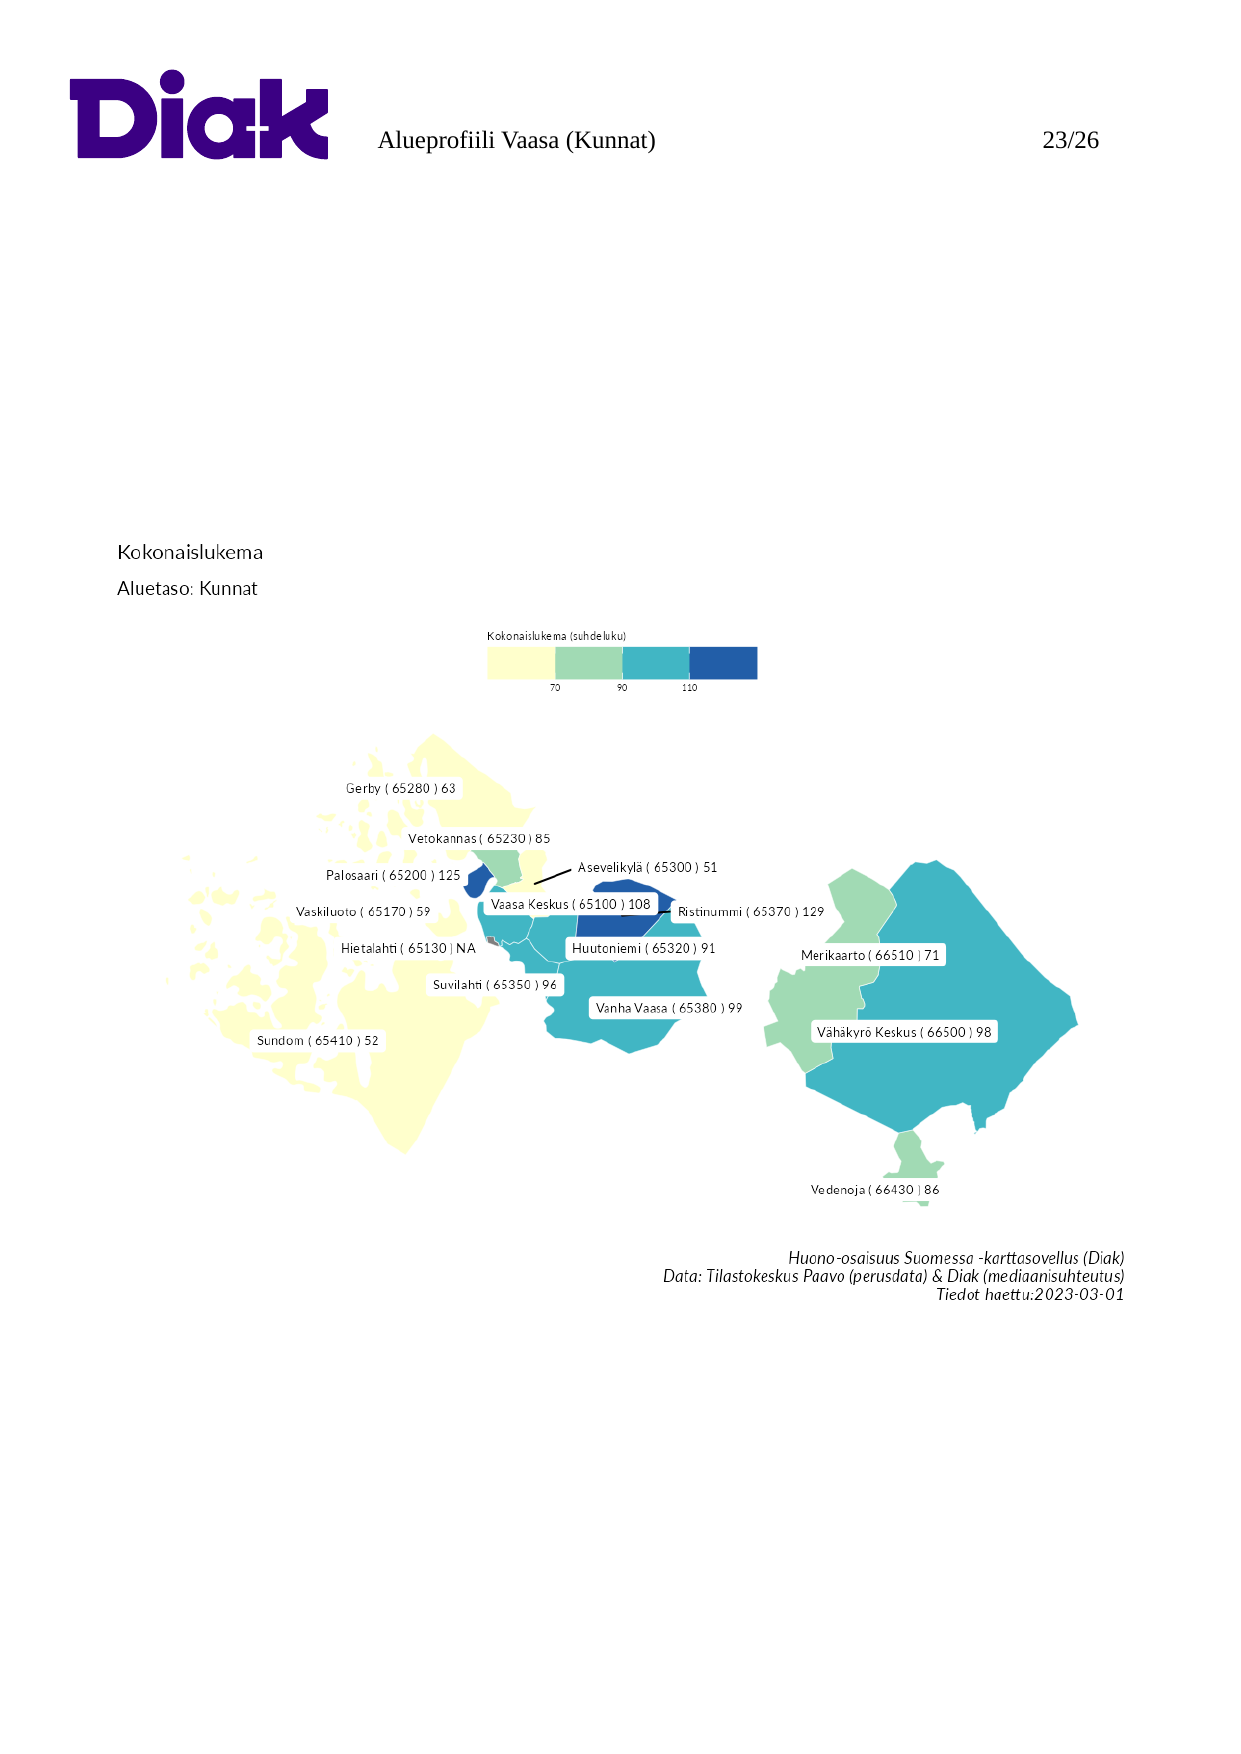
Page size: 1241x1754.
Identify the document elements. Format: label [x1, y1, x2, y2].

picture [61, 196, 1179, 1651]
